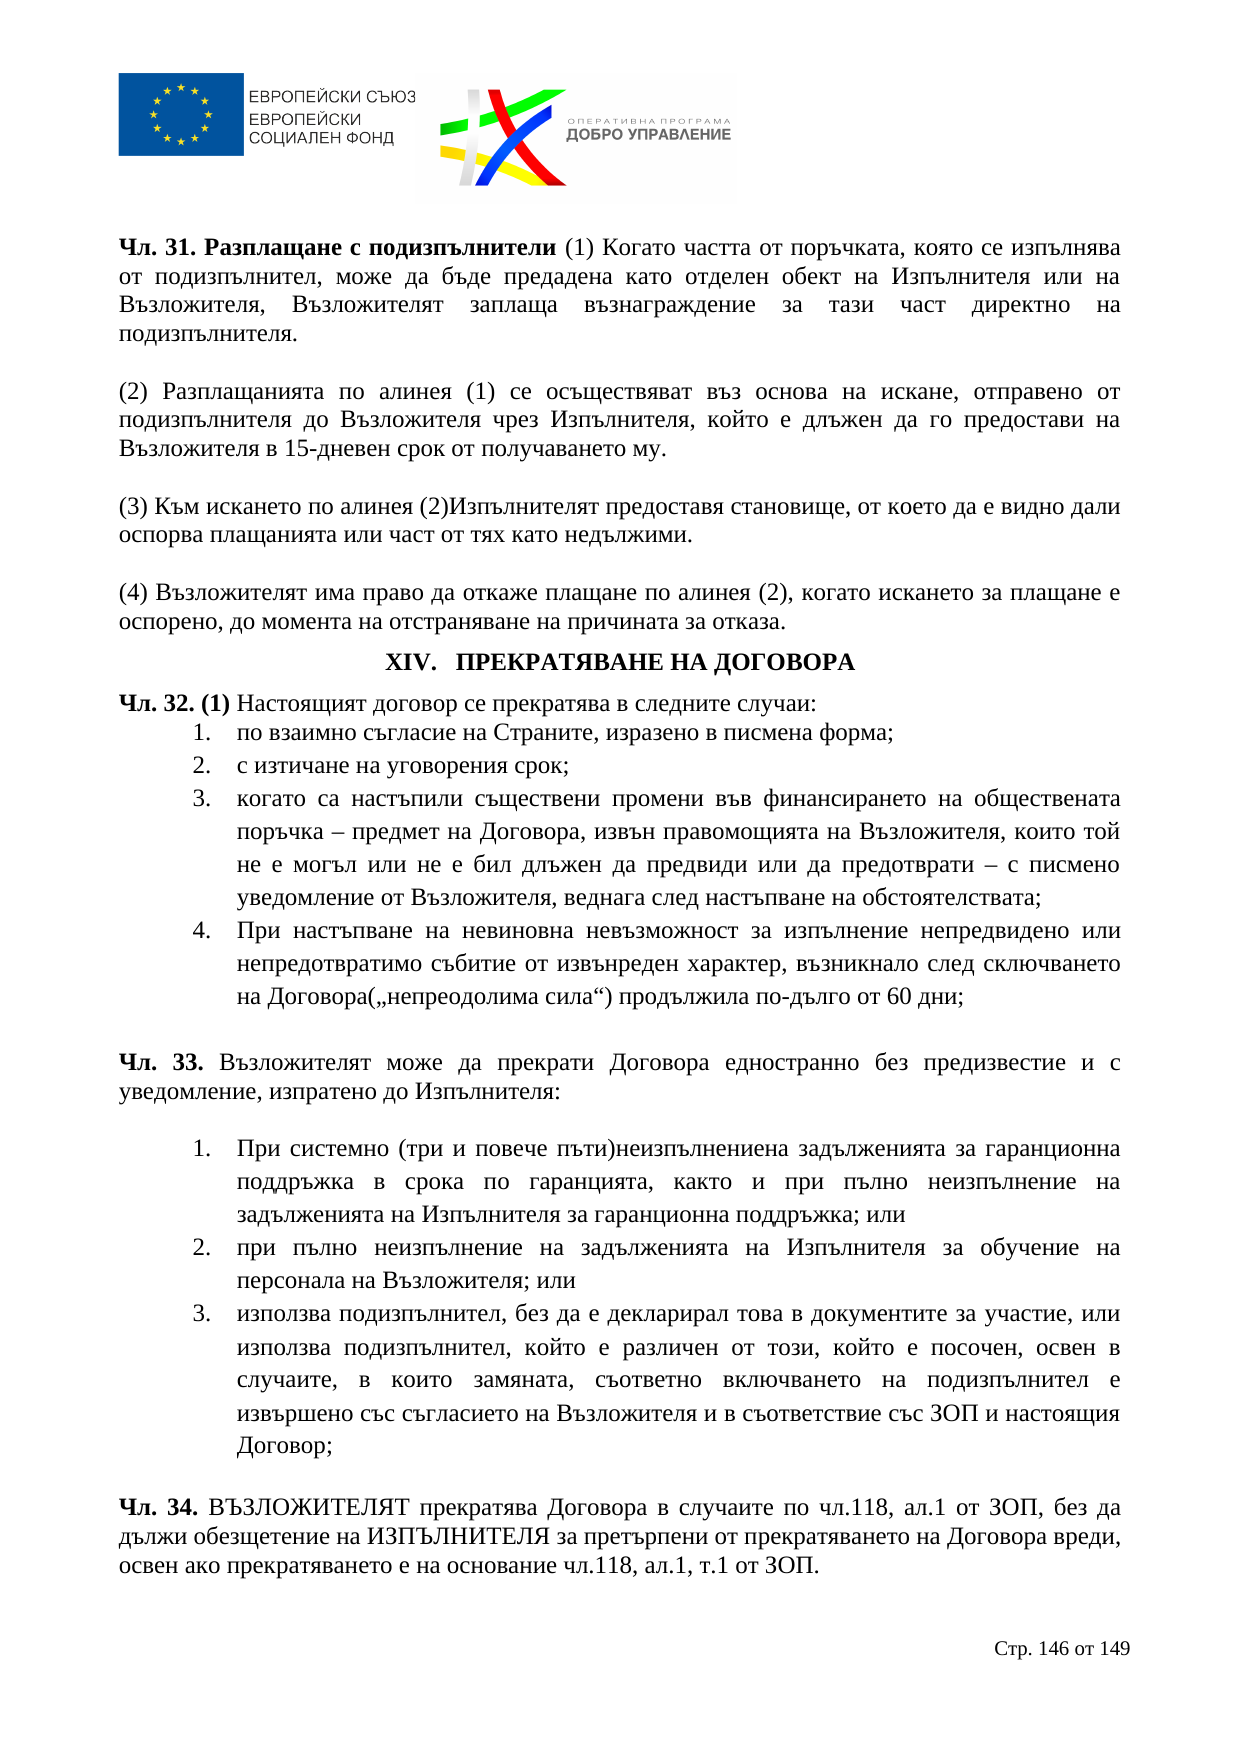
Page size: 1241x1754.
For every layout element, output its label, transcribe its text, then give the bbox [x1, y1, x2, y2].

list когато са настъпили съществени промени във финансирането на обществената поръчка – предмет на Договора, извън правомощията на Възложителя, които той не е могъл или не е бил длъжен да предвиди или да предотврати – с писмено уведомление от Възложителя, веднага след настъпване на обстоятелствата; [192, 783, 1122, 911]
list използва подизпълнител, без да е декларирал това в документите за участие, или използва подизпълнител, който е различен от този, който е посочен, освен в случаите, в които замяната, съответно включването на подизпълнител е извършено със съгласието на Възложителя и в съответствие със ЗОП и настоящия Договор; [192, 1298, 1122, 1459]
text (2) Разплащанията по алинея (1) се осъществяват въз основа на искане, отправено от подизпълнителя до Възложителя чрез Изпълнителя, който е длъжен да го предостави на Възложителя в 15-дневен срок от получаването му. [118, 376, 1122, 462]
list При системно (три и повече пъти)неизпълнениена задълженията за гаранционна поддръжка в срока по гаранцията, както и при пълно неизпълнение на задълженията на Изпълнителя за гаранционна поддръжка; или [192, 1133, 1122, 1228]
text (3) Към искането по алинея (2)Изпълнителят предоставя становище, от което да е видно дали оспорва плащанията или част от тях като недължими. [118, 491, 1122, 548]
text Чл. 31. Разплащане с подизпълнители (1) Когато частта от поръчката, която се изпълнява от подизпълнител, може да бъде предадена като отделен обект на Изпълнителя или на Възложителя, Възложителят заплаща възнаграждение за тази част директно на подизпълнителя. [118, 232, 1122, 347]
list по взаимно съгласие на Страните, изразено в писмена форма; [192, 717, 1122, 746]
text XІV. ПРЕКРАТЯВАНЕ НА ДОГОВОРА [118, 647, 1122, 676]
text (4) Възложителят има право да откаже плащане по алинея (2), когато искането за плащане е оспорено, до момента на отстраняване на причината за отказа. [118, 577, 1122, 634]
text Чл. 34. ВЪЗЛОЖИТЕЛЯТ прекратява Договора в случаите по чл.118, ал.1 от ЗОП, без да дължи обезщетение на ИЗПЪЛНИТЕЛЯ за претърпени от прекратяването на Договора вреди, освен ако прекратяването е на основание чл.118, ал.1, т.1 от ЗОП. [118, 1492, 1122, 1579]
list с изтичане на уговорения срок; [192, 750, 1122, 779]
list при пълно неизпълнение на задълженията на Изпълнителя за обучение на персонала на Възложителя; или [192, 1232, 1122, 1294]
text Чл. 32. (1) Настоящият договор се прекратява в следните случаи: [118, 688, 1122, 717]
text Чл. 33. Възложителят може да прекрати Договора едностранно без предизвестие и с уведомление, изпратено до Изпълнителя: [118, 1047, 1122, 1105]
list При настъпване на невиновна невъзможност за изпълнение непредвидено или непредотвратимо събитие от извънреден характер, възникнало след сключването на Договора(„непреодолима сила“) продължила по-дълго от 60 дни; [192, 915, 1122, 1010]
